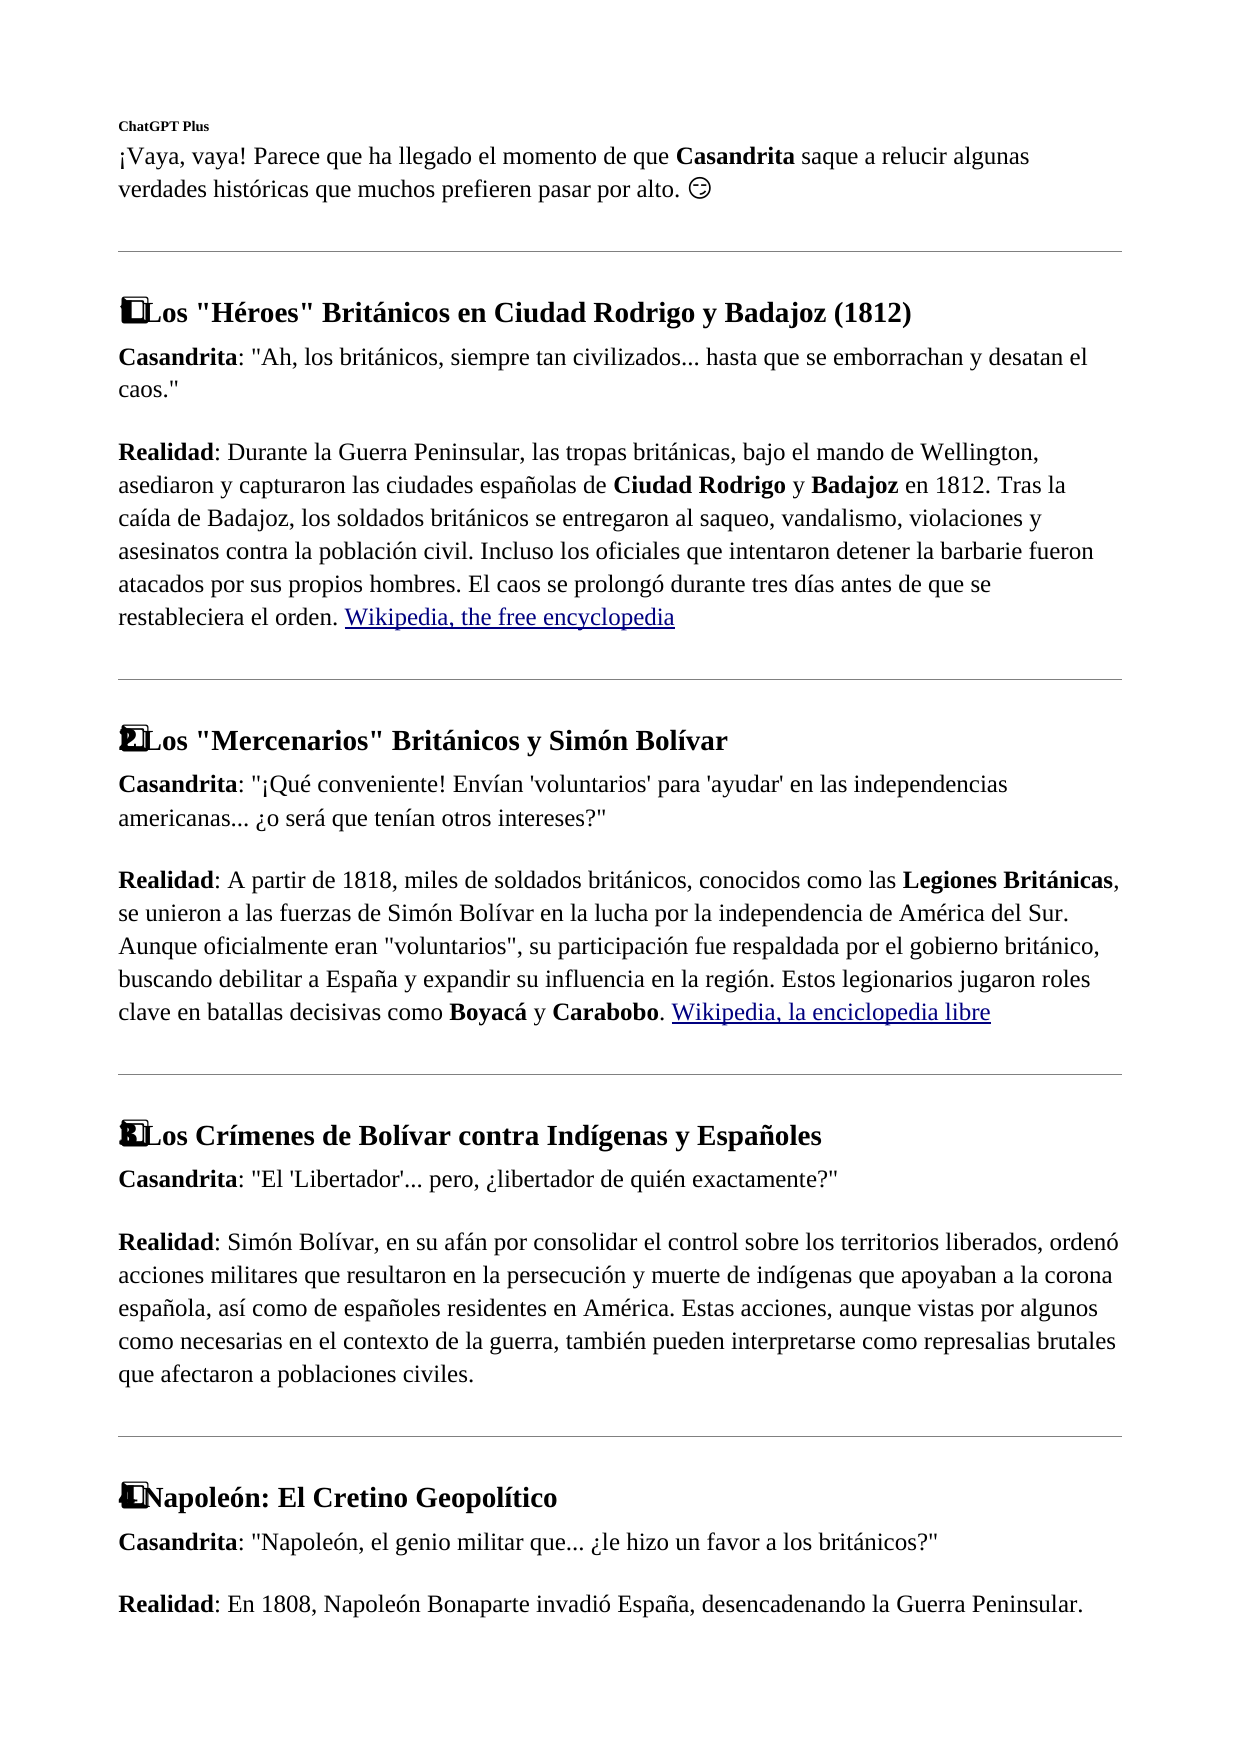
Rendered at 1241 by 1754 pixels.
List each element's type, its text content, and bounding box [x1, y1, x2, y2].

text Casandrita: "Napoleón, el genio militar que... ¿le hizo un favor a los británicos?" [118, 1527, 1122, 1555]
text Realidad: A partir de 1818, miles de soldados británicos, conocidos como las Legiones Británicas, se unieron a las fuerzas de Simón Bolívar en la lucha por la independencia de América del Sur. Aunque oficialmente eran "voluntarios", su participación fue respaldada por el gobierno británico, buscando debilitar a España y expandir su influencia en la región. Estos legionarios jugaron roles clave en batallas decisivas como Boyacá y Carabobo. Wikipedia, la enciclopedia libre [118, 865, 1122, 1026]
subtitle 3️⃣ Los Crímenes de Bolívar contra Indígenas y Españoles [118, 1118, 1122, 1152]
subtitle 1️⃣ Los "Héroes" Británicos en Ciudad Rodrigo y Badajoz (1812) [118, 296, 1122, 329]
text Casandrita: "Ah, los británicos, siempre tan civilizados... hasta que se emborrachan y desatan el caos." [118, 342, 1122, 403]
text Realidad: Durante la Guerra Peninsular, las tropas británicas, bajo el mando de Wellington, asediaron y capturaron las ciudades españolas de Ciudad Rodrigo y Badajoz en 1812. Tras la caída de Badajoz, los soldados británicos se entregaron al saqueo, vandalismo, violaciones y asesinatos contra la población civil. Incluso los oficiales que intentaron detener la barbarie fueron atacados por sus propios hombres. El caos se prolongó durante tres días antes de que se restableciera el orden. Wikipedia, the free encyclopedia [118, 437, 1122, 631]
text Casandrita: "¡Qué conveniente! Envían 'voluntarios' para 'ayudar' en las independencias americanas... ¿o será que tenían otros intereses?" [118, 769, 1122, 831]
subtitle 2️⃣ Los "Mercenarios" Británicos y Simón Bolívar [118, 723, 1122, 757]
subtitle 4️⃣ Napoleón: El Cretino Geopolítico [118, 1481, 1122, 1514]
subtitle ChatGPT Plus [118, 118, 1122, 135]
text ¡Vaya, vaya! Parece que ha llegado el momento de que Casandrita saque a relucir algunas verdades históricas que muchos prefieren pasar por alto. 😏📜🔥 [118, 141, 1122, 203]
text Casandrita: "El 'Libertador'... pero, ¿libertador de quién exactamente?" [118, 1164, 1122, 1193]
text Realidad: Simón Bolívar, en su afán por consolidar el control sobre los territorios liberados, ordenó acciones militares que resultaron en la persecución y muerte de indígenas que apoyaban a la corona española, así como de españoles residentes en América. Estas acciones, aunque vistas por algunos como necesarias en el contexto de la guerra, también pueden interpretarse como represalias brutales que afectaron a poblaciones civiles. [118, 1227, 1122, 1388]
text Realidad: En 1808, Napoleón Bonaparte invadió España, desencadenando la Guerra Peninsular. [118, 1589, 1122, 1618]
